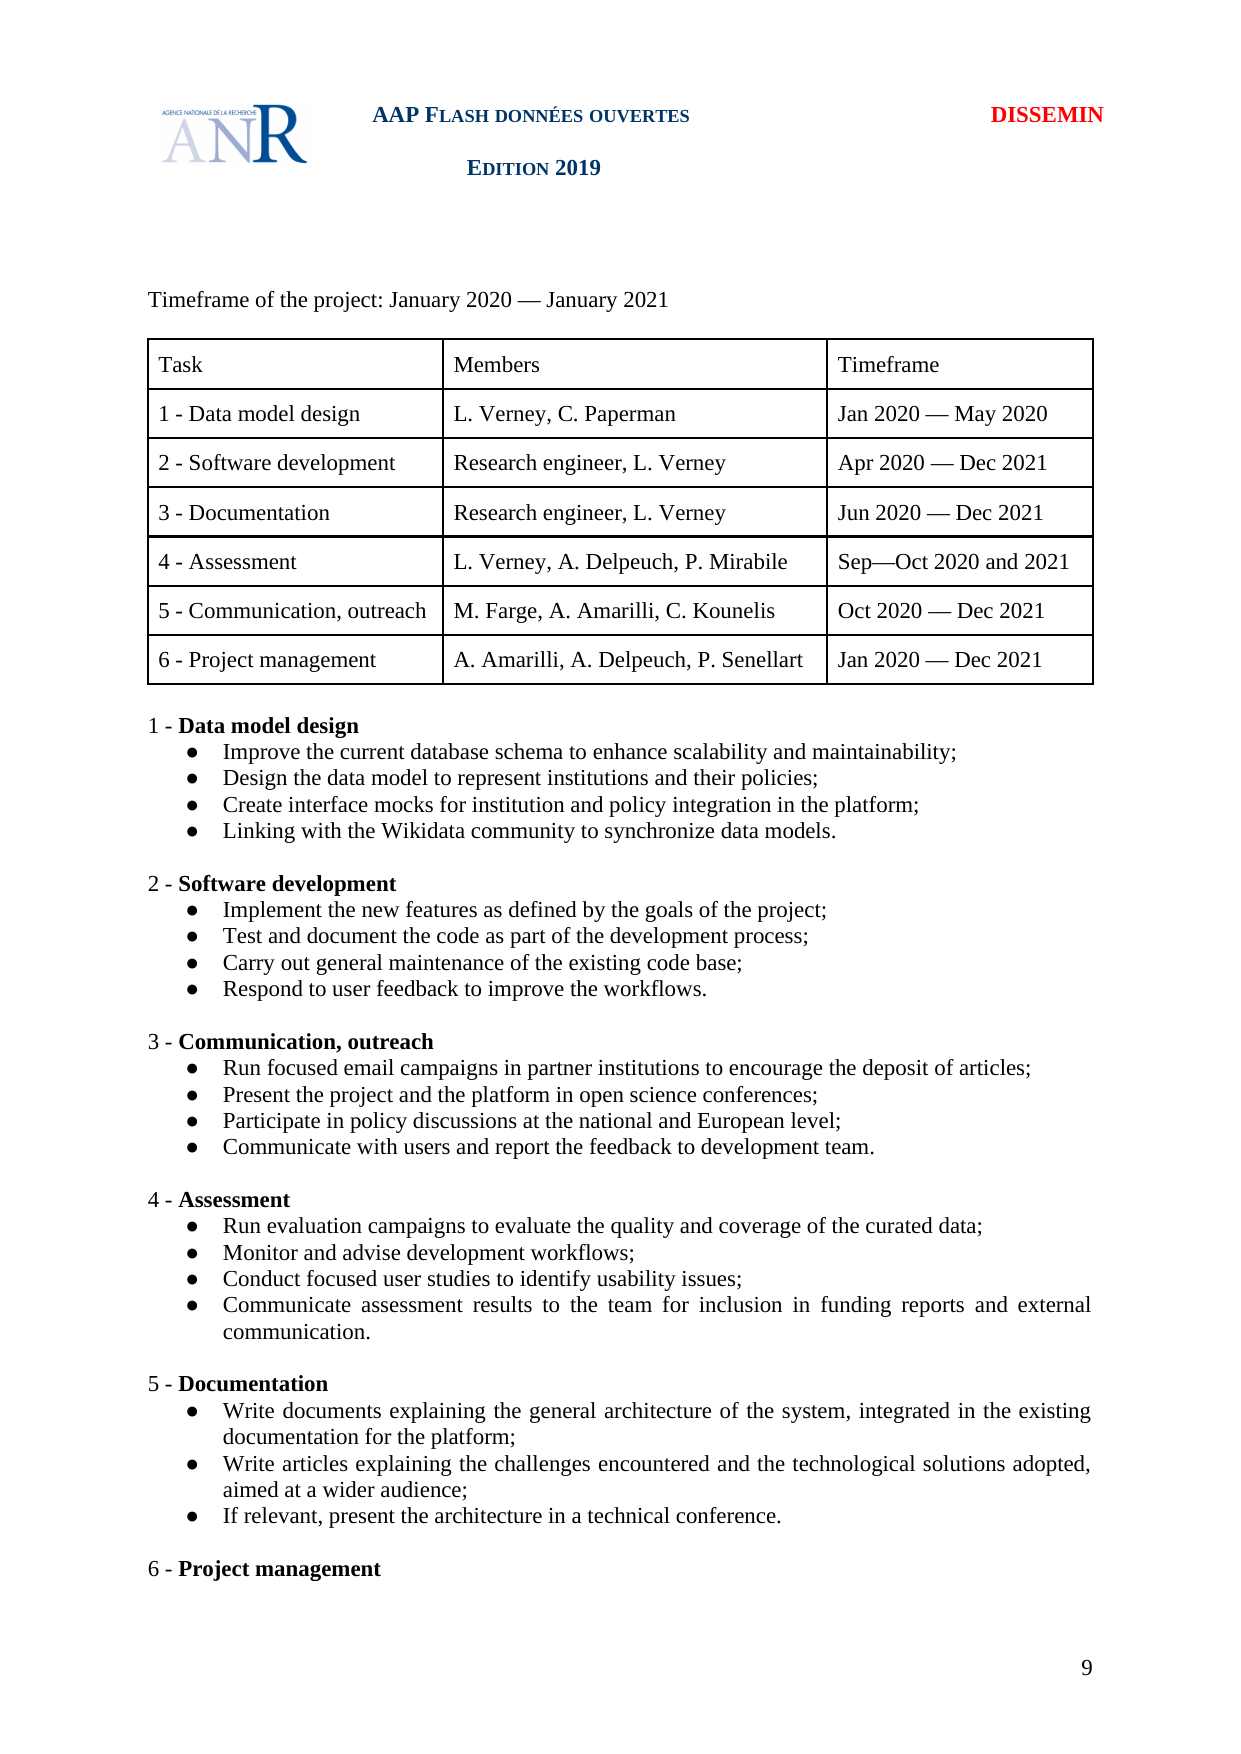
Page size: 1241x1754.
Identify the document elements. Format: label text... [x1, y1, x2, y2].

text 6 - Project management [148, 1555, 1093, 1581]
table_cell L. Verney, C. Paperman [444, 390, 826, 437]
list Write documents explaining the general architecture of the system, integrated in the existing documentation for the platform; [185, 1397, 1093, 1449]
text 4 - Assessment [148, 1186, 1093, 1212]
table_cell Oct 2020 — Dec 2021 [828, 587, 1092, 634]
text 1 - Data model design [148, 712, 1093, 738]
list Participate in policy discussions at the national and European level; [185, 1107, 1093, 1133]
list Implement the new features as defined by the goals of the project; [185, 896, 1093, 922]
table_cell 3 - Documentation [149, 488, 442, 535]
picture [158, 101, 309, 166]
table_cell 6 - Project management [149, 636, 442, 683]
table_header Task [149, 340, 442, 388]
list Monitor and advise development workflows; [185, 1239, 1093, 1265]
list Run evaluation campaigns to evaluate the quality and coverage of the curated data; [185, 1212, 1093, 1239]
table_cell Research engineer, L. Verney [444, 439, 826, 486]
list Communicate assessment results to the team for inclusion in funding reports and external communication. [185, 1291, 1093, 1344]
table_cell 5 - Communication, outreach [149, 587, 442, 634]
table_cell 1 - Data model design [149, 390, 442, 437]
text 5 - Documentation [148, 1371, 1093, 1397]
list Respond to user feedback to improve the workflows. [185, 975, 1093, 1002]
table_header Members [444, 340, 826, 388]
text 2 - Software development [148, 870, 1093, 896]
table_cell 4 - Assessment [149, 538, 442, 585]
list Communicate with users and report the feedback to development team. [185, 1133, 1093, 1160]
list Present the project and the platform in open science conferences; [185, 1081, 1093, 1107]
table_cell M. Farge, A. Amarilli, C. Kounelis [444, 587, 826, 634]
table_header Timeframe [828, 340, 1092, 388]
text 3 - Communication, outreach [148, 1028, 1093, 1054]
table_cell A. Amarilli, A. Delpeuch, P. Senellart [444, 636, 826, 683]
list Test and document the code as part of the development process; [185, 922, 1093, 949]
list Conduct focused user studies to identify usability issues; [185, 1265, 1093, 1291]
table_cell Jun 2020 — Dec 2021 [828, 488, 1092, 535]
table_cell Research engineer, L. Verney [444, 488, 826, 535]
table_cell 2 - Software development [149, 439, 442, 486]
text Timeframe of the project: January 2020 — January 2021 [148, 286, 1093, 312]
table_cell Sep—Oct 2020 and 2021 [828, 538, 1092, 585]
list Run focused email campaigns in partner institutions to encourage the deposit of articles; [185, 1054, 1093, 1081]
list Design the data model to represent institutions and their policies; [185, 764, 1093, 791]
table_cell Jan 2020 — May 2020 [828, 390, 1092, 437]
table_cell Jan 2020 — Dec 2021 [828, 636, 1092, 683]
table_cell Apr 2020 — Dec 2021 [828, 439, 1092, 486]
list If relevant, present the architecture in a technical conference. [185, 1502, 1093, 1529]
list Carry out general maintenance of the existing code base; [185, 949, 1093, 975]
list Improve the current database schema to enhance scalability and maintainability; [185, 738, 1093, 764]
list Create interface mocks for institution and policy integration in the platform; [185, 791, 1093, 817]
list Write articles explaining the challenges encountered and the technological solutions adopted, aimed at a wider audience; [185, 1449, 1093, 1502]
list Linking with the Wikidata community to synchronize data models. [185, 817, 1093, 843]
table_cell L. Verney, A. Delpeuch, P. Mirabile [444, 538, 826, 585]
